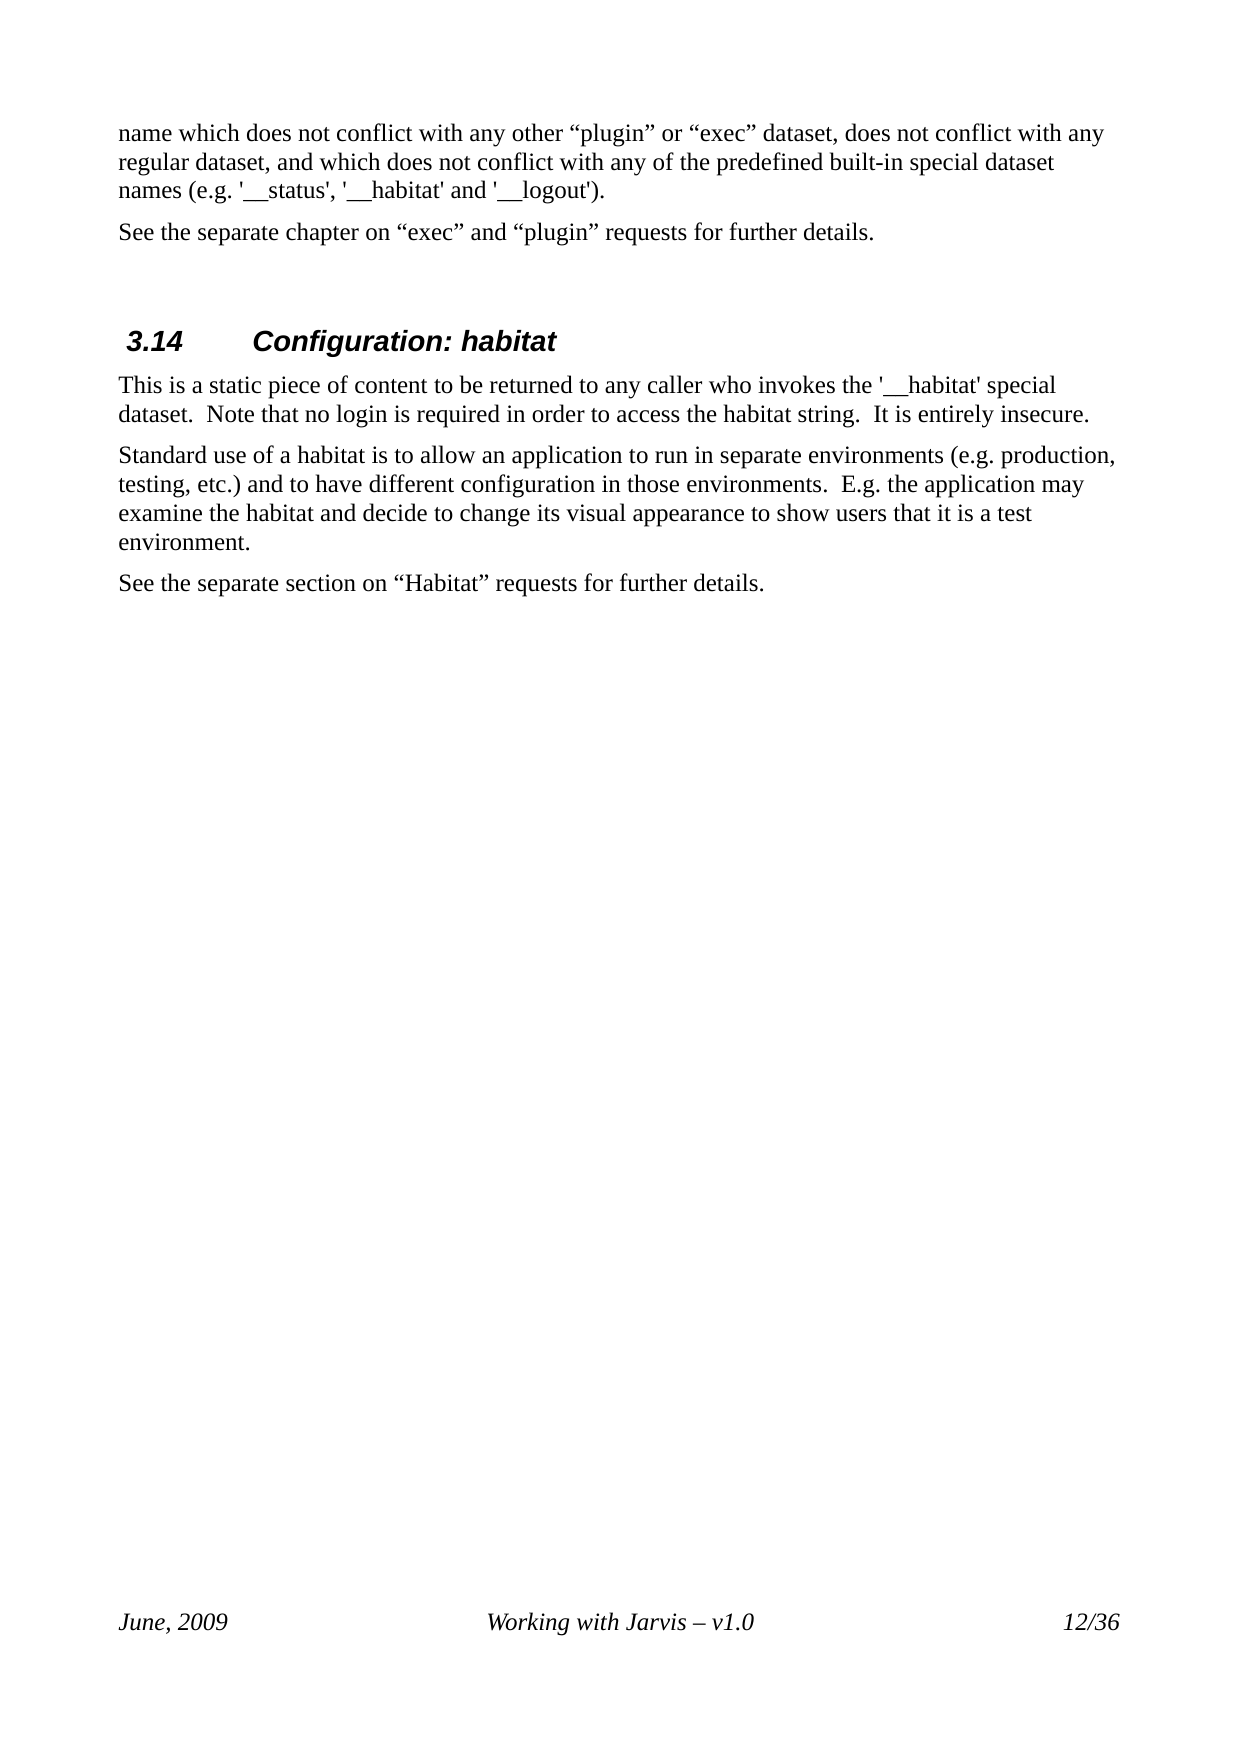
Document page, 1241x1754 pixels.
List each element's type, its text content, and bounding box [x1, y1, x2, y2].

text See the separate chapter on “exec” and “plugin” requests for further details. [118, 217, 1122, 246]
text This is a static piece of content to be returned to any caller who invokes the '__habitat' special dataset. Note that no login is required in order to access the habitat string. It is entirely insecure. [118, 370, 1122, 428]
subtitle Configuration: habitat [118, 324, 1122, 358]
text See the separate section on “Habitat” requests for further details. [118, 568, 1122, 597]
text name which does not conflict with any other “plugin” or “exec” dataset, does not conflict with any regular dataset, and which does not conflict with any of the predefined built-in special dataset names (e.g. '__status', '__habitat' and '__logout'). [118, 118, 1122, 204]
text Standard use of a habitat is to allow an application to run in separate environments (e.g. production, testing, etc.) and to have different configuration in those environments. E.g. the application may examine the habitat and decide to change its visual appearance to show users that it is a test environment. [118, 440, 1122, 555]
